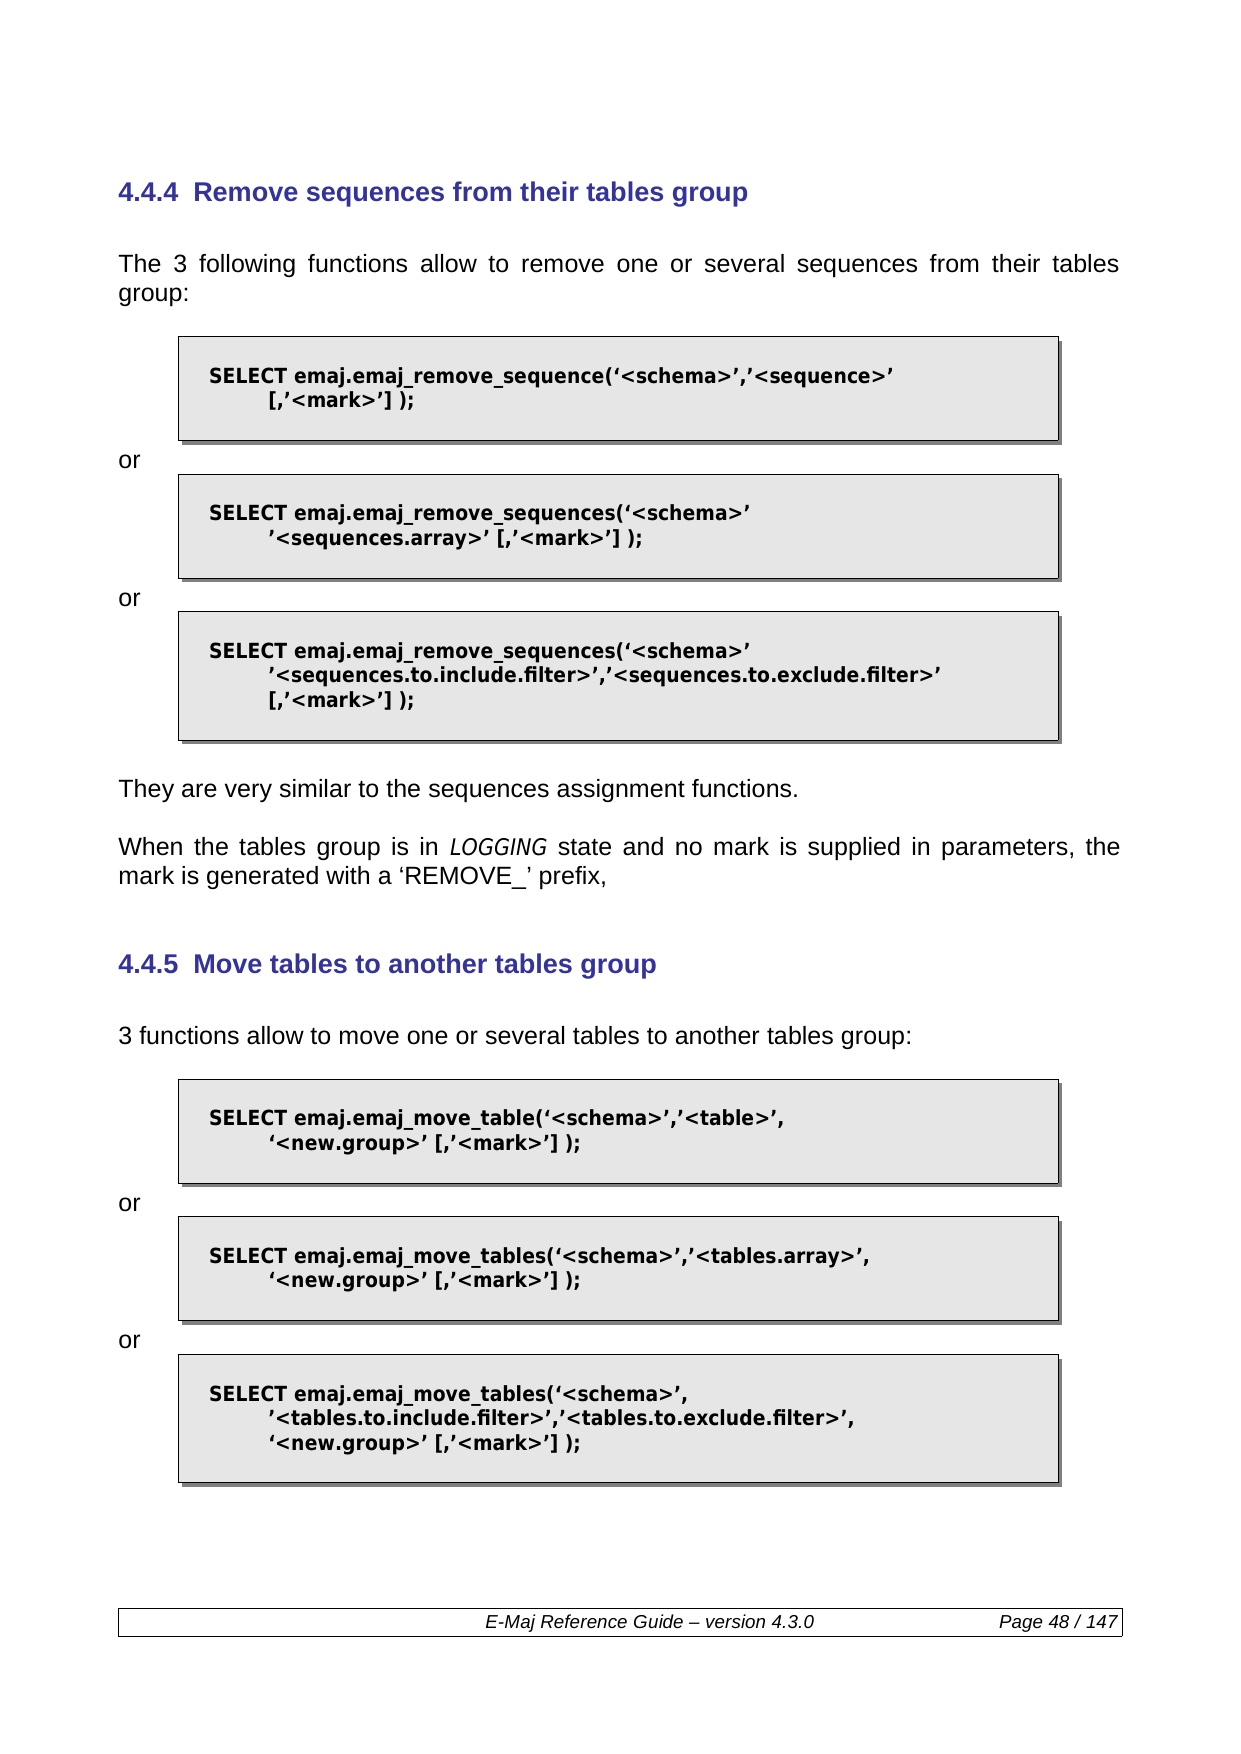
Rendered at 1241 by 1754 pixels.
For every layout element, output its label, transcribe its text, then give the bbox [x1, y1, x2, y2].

text or [118, 582, 1122, 611]
text [,’<mark>’] ); [179, 385, 1058, 409]
text They are very similar to the sequences assignment functions. [118, 774, 1122, 803]
text ‘<new.group>’ [,’<mark>’] ); [179, 1128, 1058, 1152]
subtitle Remove sequences from their tables group [118, 176, 1122, 207]
subtitle Move tables to another tables group [118, 948, 1122, 979]
text When the tables group is in LOGGING state and no mark is supplied in parameters, the mark is generated with a ‘REMOVE_’ prefix, [118, 832, 1122, 890]
text 3 functions allow to move one or several tables to another tables group: [118, 1021, 1122, 1050]
text SELECT emaj.emaj_move_table(‘<schema>’,’<table>’, [179, 1103, 1058, 1128]
text [,’<mark>’] ); [179, 685, 1058, 709]
text SELECT emaj.emaj_remove_sequences(‘<schema>’ [179, 498, 1058, 523]
text ’<tables.to.include.filter>’,’<tables.to.exclude.filter>’, [179, 1403, 1058, 1428]
text or [118, 1187, 1122, 1216]
text The 3 following functions allow to remove one or several sequences from their tables group: [118, 249, 1122, 307]
text SELECT emaj.emaj_move_tables(‘<schema>’,’<tables.array>’, [179, 1241, 1058, 1265]
text SELECT emaj.emaj_move_tables(‘<schema>’, [179, 1379, 1058, 1403]
text or [118, 445, 1122, 474]
text SELECT emaj.emaj_remove_sequence(‘<schema>’,’<sequence>’ [179, 361, 1058, 385]
text ‘<new.group>’ [,’<mark>’] ); [179, 1265, 1058, 1290]
text or [118, 1325, 1122, 1354]
text SELECT emaj.emaj_remove_sequences(‘<schema>’ [179, 636, 1058, 660]
text ’<sequences.to.include.filter>’,’<sequences.to.exclude.filter>’ [179, 660, 1058, 685]
text ’<sequences.array>’ [,’<mark>’] ); [179, 523, 1058, 547]
text ‘<new.group>’ [,’<mark>’] ); [179, 1428, 1058, 1452]
